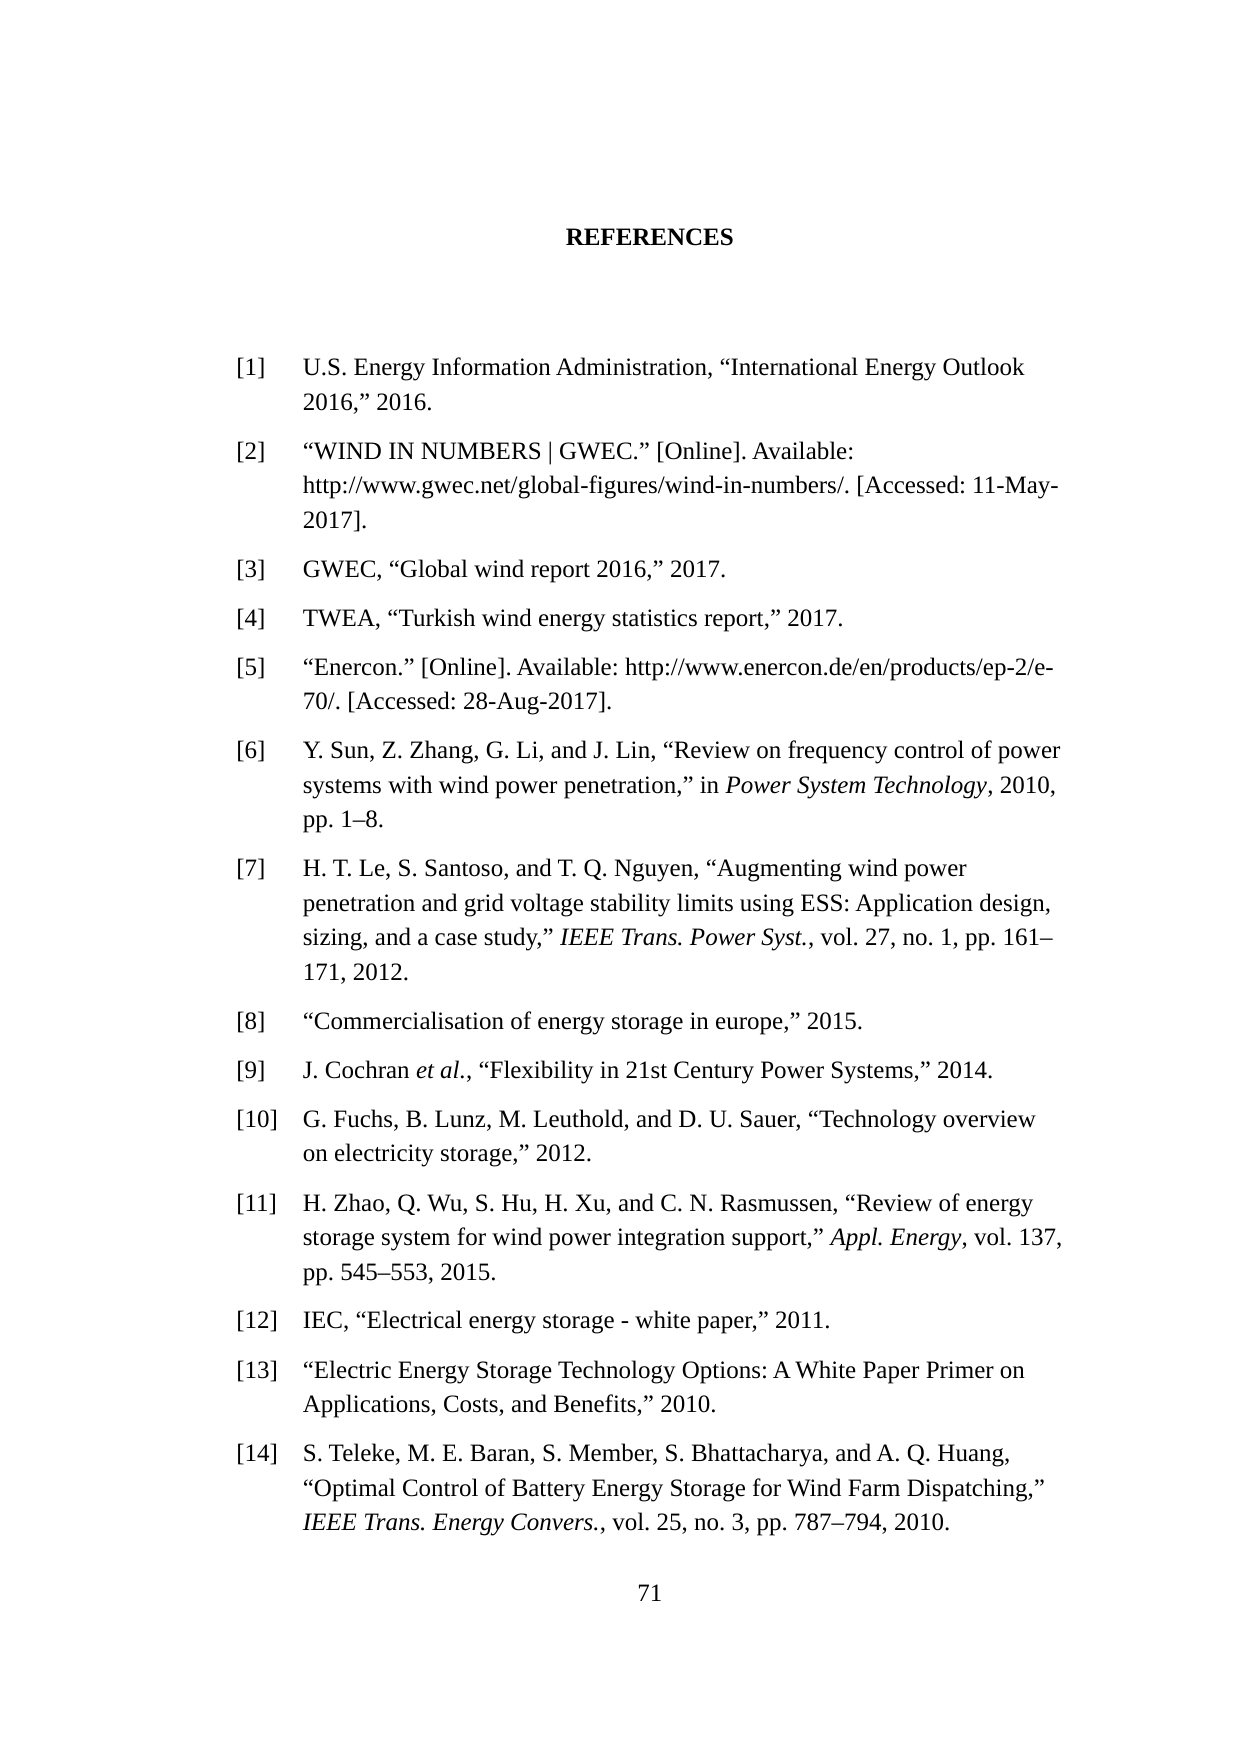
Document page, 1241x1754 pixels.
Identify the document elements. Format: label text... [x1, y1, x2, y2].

text [13] “Electric Energy Storage Technology Options: A White Paper Primer on Applications, Costs, and Benefits,” 2010. [236, 1355, 1063, 1418]
text REFERENCES [236, 222, 1063, 250]
text [10] G. Fuchs, B. Lunz, M. Leuthold, and D. U. Sauer, “Technology overview on electricity storage,” 2012. [236, 1104, 1063, 1167]
text [12] IEC, “Electrical energy storage - white paper,” 2011. [236, 1306, 1063, 1334]
text [2] “WIND IN NUMBERS | GWEC.” [Online]. Available: http://www.gwec.net/global-figures/wind-in-numbers/. [Accessed: 11-May-2017]. [236, 436, 1063, 533]
text [8] “Commercialisation of energy storage in europe,” 2015. [236, 1006, 1063, 1035]
text [3] GWEC, “Global wind report 2016,” 2017. [236, 554, 1063, 582]
text [9] J. Cochran et al., “Flexibility in 21st Century Power Systems,” 2014. [236, 1055, 1063, 1084]
text [7] H. T. Le, S. Santoso, and T. Q. Nguyen, “Augmenting wind power penetration and grid voltage stability limits using ESS: Application design, sizing, and a case study,” IEEE Trans. Power Syst., vol. 27, no. 1, pp. 161–171, 2012. [236, 853, 1063, 986]
text [6] Y. Sun, Z. Zhang, G. Li, and J. Lin, “Review on frequency control of power systems with wind power penetration,” in Power System Technology, 2010, pp. 1–8. [236, 735, 1063, 833]
text [1] U.S. Energy Information Administration, “International Energy Outlook 2016,” 2016. [236, 352, 1063, 415]
text [5] “Enercon.” [Online]. Available: http://www.enercon.de/en/products/ep-2/e-70/. [Accessed: 28-Aug-2017]. [236, 652, 1063, 715]
text [11] H. Zhao, Q. Wu, S. Hu, H. Xu, and C. N. Rasmussen, “Review of energy storage system for wind power integration support,” Appl. Energy, vol. 137, pp. 545–553, 2015. [236, 1188, 1063, 1285]
text [14] S. Teleke, M. E. Baran, S. Member, S. Bhattacharya, and A. Q. Huang, “Optimal Control of Battery Energy Storage for Wind Farm Dispatching,” IEEE Trans. Energy Convers., vol. 25, no. 3, pp. 787–794, 2010. [236, 1438, 1063, 1536]
text [4] TWEA, “Turkish wind energy statistics report,” 2017. [236, 603, 1063, 632]
